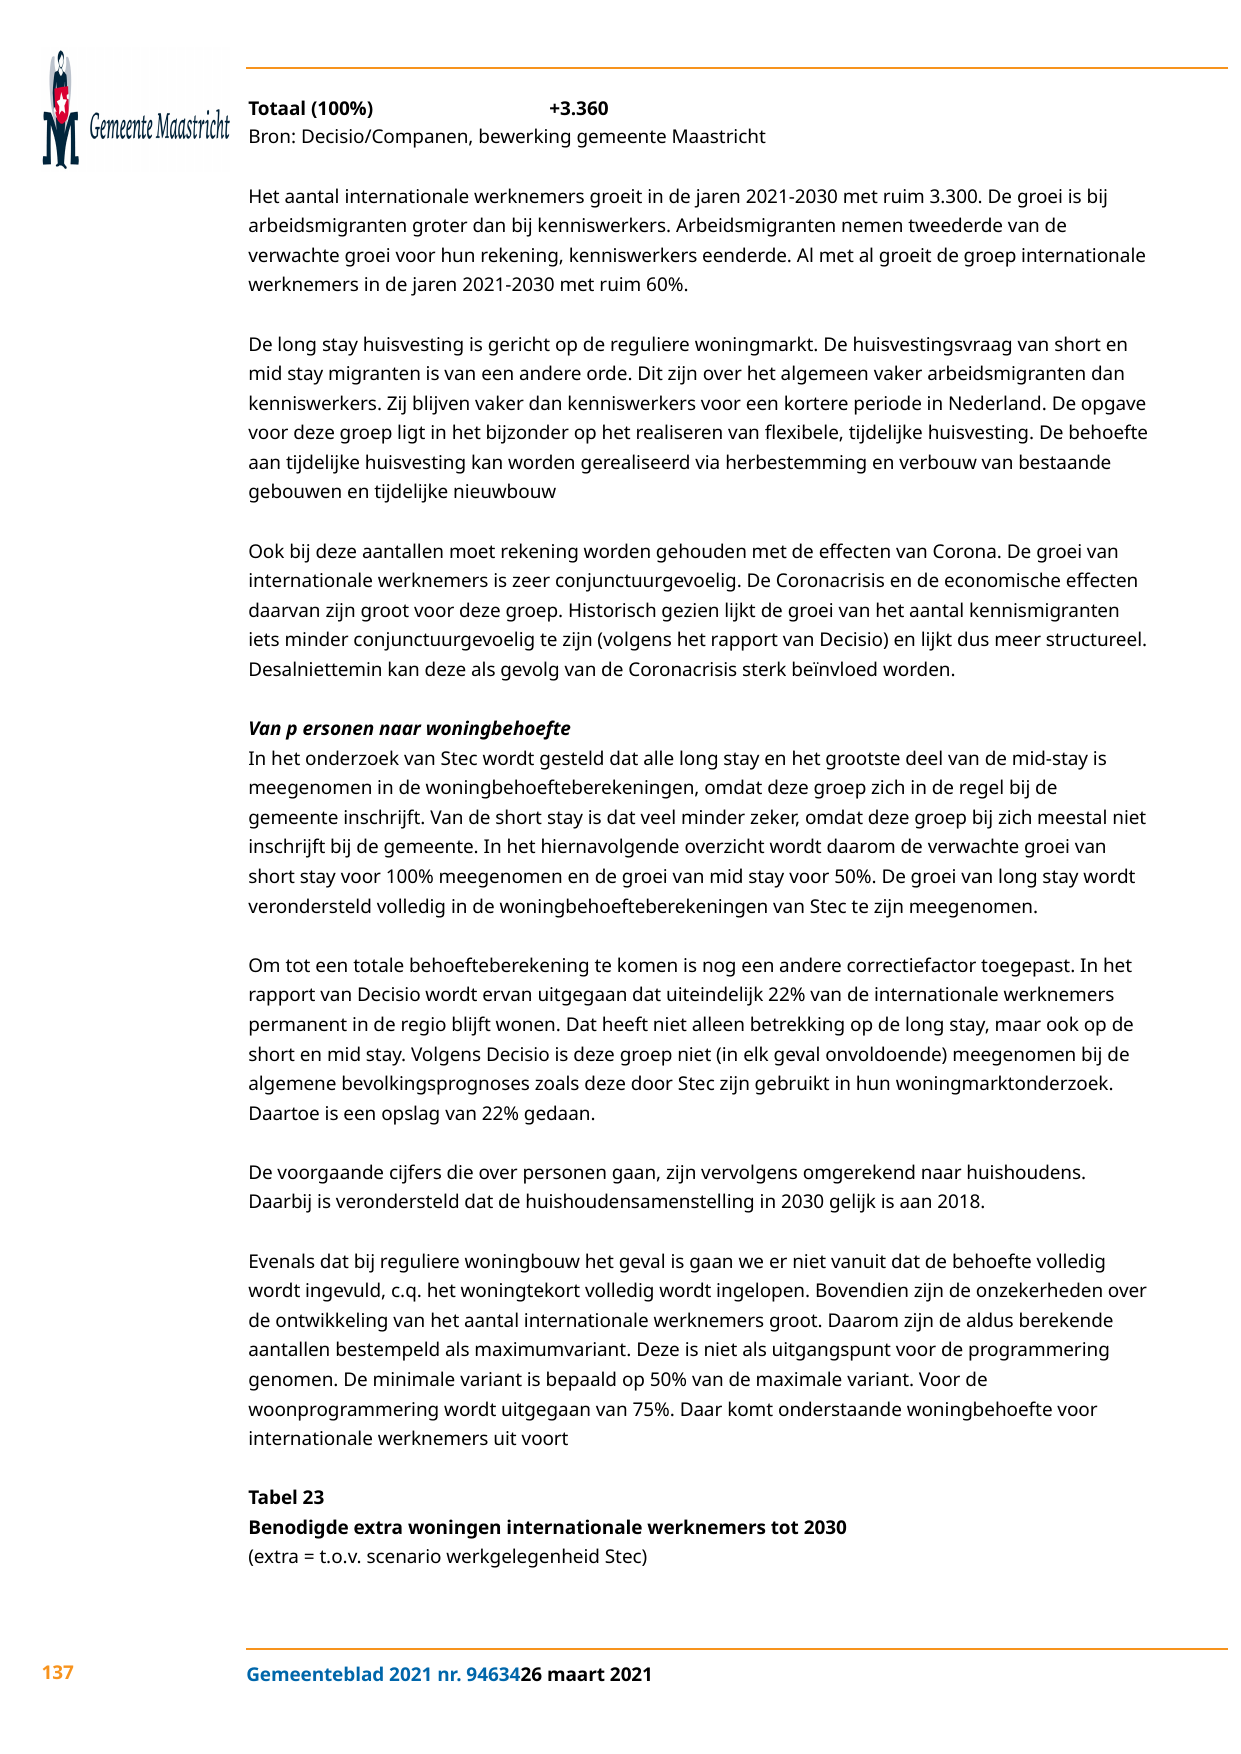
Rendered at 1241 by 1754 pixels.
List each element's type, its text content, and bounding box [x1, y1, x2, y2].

text Ook bij deze aantallen moet rekening worden gehouden met de effecten van Corona. De groei van internationale werknemers is zeer conjunctuurgevoelig. De Coronacrisis en de economische effecten daarvan zijn groot voor deze groep. Historisch gezien lijkt de groei van het aantal kennismigranten iets minder conjunctuurgevoelig te zijn (volgens het rapport van Decisio) en lijkt dus meer structureel. Desalniettemin kan deze als gevolg van de Coronacrisis sterk beïnvloed worden. [248, 538, 1152, 682]
text (extra = t.o.v. scenario werkgelegenheid Stec) [248, 1544, 1152, 1569]
table_cell [850, 95, 1152, 121]
text Om tot een totale behoefteberekening te komen is nog een andere correctiefactor toegepast. In het rapport van Decisio wordt ervan uitgegaan dat uiteindelijk 22% van de internationale werknemers permanent in de regio blijft wonen. Dat heeft niet alleen betrekking op de long stay, maar ook op de short en mid stay. Volgens Decisio is deze groep niet (in elk geval onvoldoende) meegenomen bij de algemene bevolkingsprognoses zoals deze door Stec zijn gebruikt in hun woningmarktonderzoek. Daartoe is een opslag van 22% gedaan. [248, 952, 1152, 1126]
text Benodigde extra woningen internationale werknemers tot 2030 [248, 1514, 1152, 1540]
text Van p ersonen naar woningbehoefte [248, 715, 1152, 741]
text De long stay huisvesting is gericht op de reguliere woningmarkt. De huisvestingsvraag van short en mid stay migranten is van een andere orde. Dit zijn over het algemeen vaker arbeidsmigranten dan kenniswerkers. Zij blijven vaker dan kenniswerkers voor een kortere periode in Nederland. De opgave voor deze groep ligt in het bijzonder op het realiseren van flexibele, tijdelijke huisvesting. De behoefte aan tijdelijke huisvesting kan worden gerealiseerd via herbestemming en verbouw van bestaande gebouwen en tijdelijke nieuwbouw [248, 331, 1152, 504]
text In het onderzoek van Stec wordt gesteld dat alle long stay en het grootste deel van de mid-stay is meegenomen in de woningbehoefteberekeningen, omdat deze groep zich in de regel bij de gemeente inschrijft. Van de short stay is dat veel minder zeker, omdat deze groep bij zich meestal niet inschrijft bij de gemeente. In het hiernavolgende overzicht wordt daarom de verwachte groei van short stay voor 100% meegenomen en de groei van mid stay voor 50%. De groei van long stay wordt verondersteld volledig in de woningbehoefteberekeningen van Stec te zijn meegenomen. [248, 745, 1152, 919]
picture [41, 47, 231, 172]
text Evenals dat bij reguliere woningbouw het geval is gaan we er niet vanuit dat de behoefte volledig wordt ingevuld, c.q. het woningtekort volledig wordt ingelopen. Bovendien zijn de onzekerheden over de ontwikkeling van het aantal internationale werknemers groot. Daarom zijn de aldus berekende aantallen bestempeld als maximumvariant. Deze is niet als uitgangspunt voor de programmering genomen. De minimale variant is bepaald op 50% van de maximale variant. Voor de woonprogrammering wordt uitgegaan van 75%. Daar komt onderstaande woningbehoefte voor internationale werknemers uit voort [248, 1248, 1152, 1451]
table_cell Totaal (100%) [248, 95, 549, 121]
text Tabel 23 [248, 1484, 1152, 1510]
table_cell +3.360 [549, 95, 850, 121]
text De voorgaande cijfers die over personen gaan, zijn vervolgens omgerekend naar huishoudens. Daarbij is verondersteld dat de huishoudensamenstelling in 2030 gelijk is aan 2018. [248, 1159, 1152, 1214]
text Het aantal internationale werknemers groeit in de jaren 2021-2030 met ruim 3.300. De groei is bij arbeidsmigranten groter dan bij kenniswerkers. Arbeidsmigranten nemen tweederde van de verwachte groei voor hun rekening, kenniswerkers eenderde. Al met al groeit de groep internationale werknemers in de jaren 2021-2030 met ruim 60%. [248, 183, 1152, 297]
text Bron: Decisio/Companen, bewerking gemeente Maastricht [248, 124, 1152, 149]
